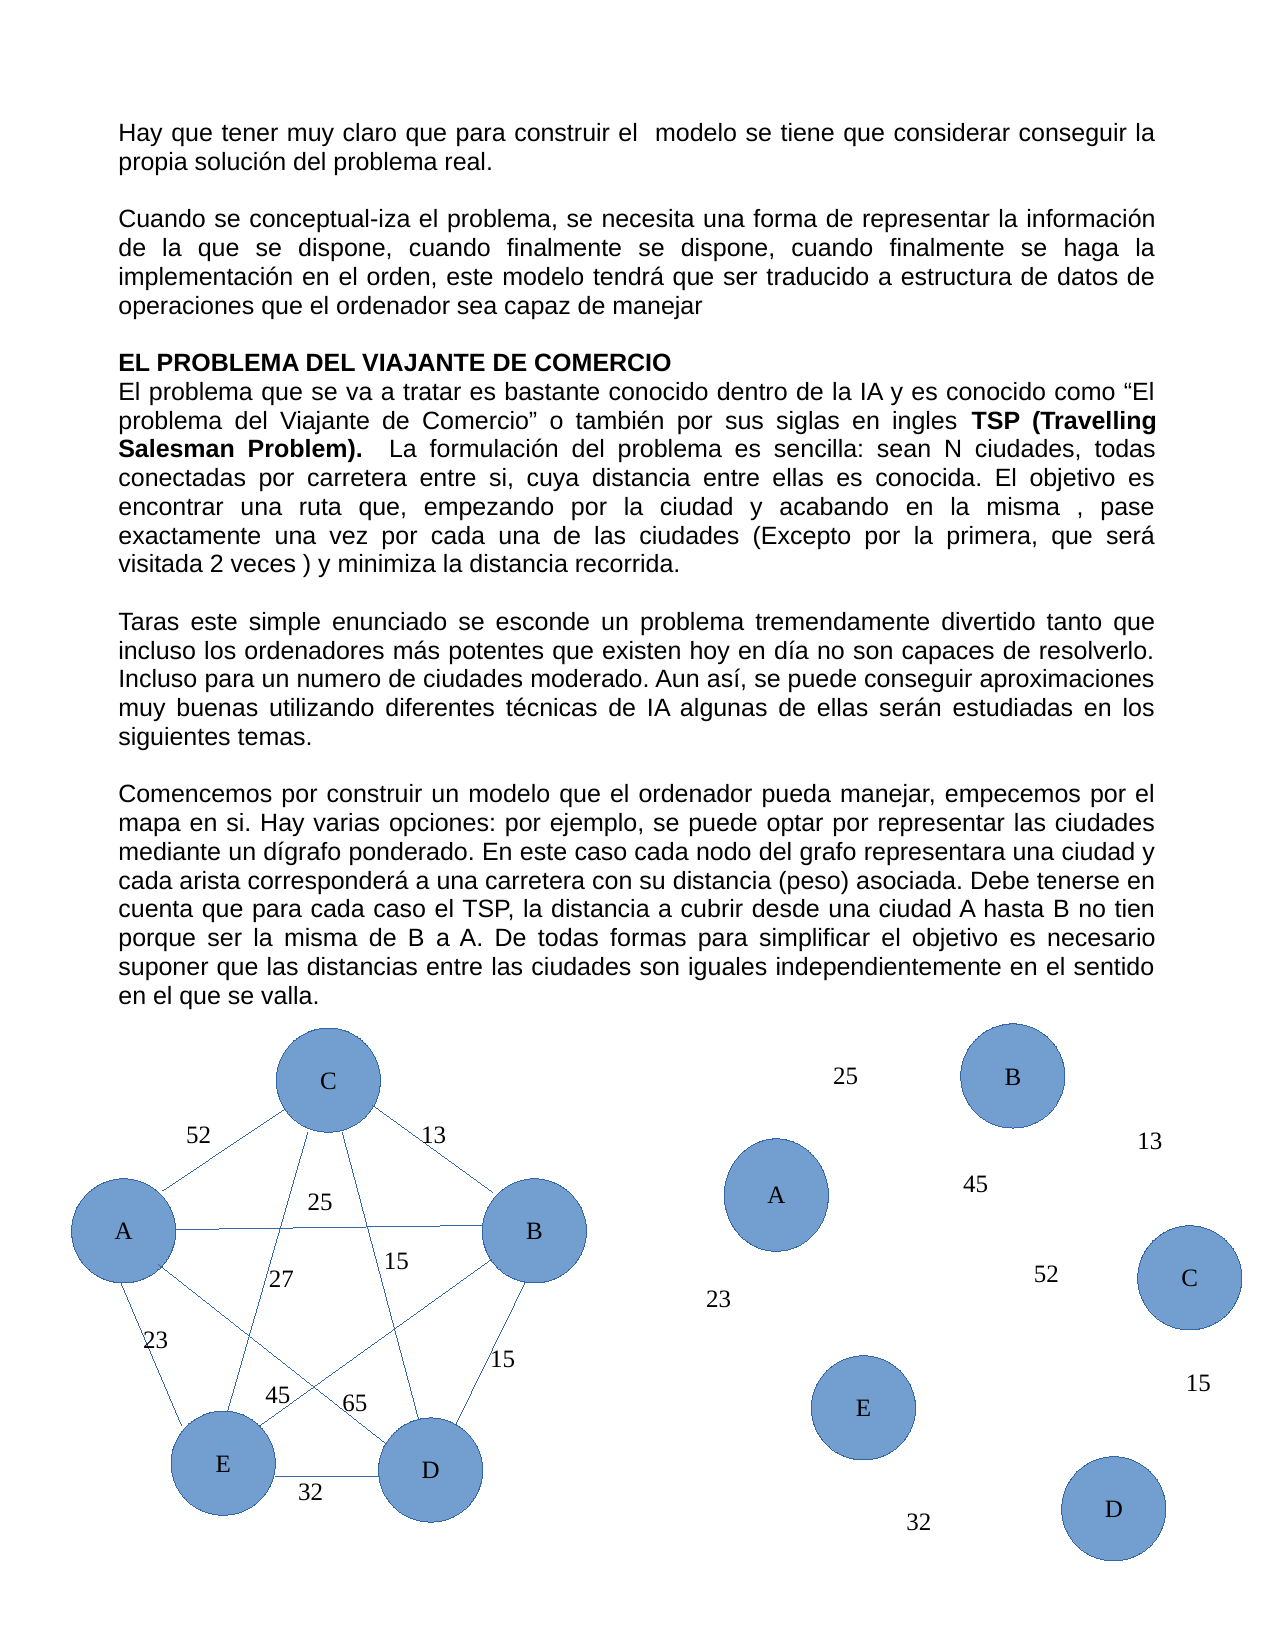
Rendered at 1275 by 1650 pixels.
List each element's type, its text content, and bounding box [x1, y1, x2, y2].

text Comencemos por construir un modelo que el ordenador pueda manejar, empecemos por el mapa en si. Hay varias opciones: por ejemplo, se puede optar por representar las ciudades mediante un dígrafo ponderado. En este caso cada nodo del grafo representara una ciudad y cada arista corresponderá a una carretera con su distancia (peso) asociada. Debe tenerse en cuenta que para cada caso el TSP, la distancia a cubrir desde una ciudad A hasta B no tien porque ser la misma de B a A. De todas formas para simplificar el objetivo es necesario suponer que las distancias entre las ciudades son iguales independientemente en el sentido en el que se valla. [118, 779, 1157, 1009]
text Cuando se conceptual-iza el problema, se necesita una forma de representar la información de la que se dispone, cuando finalmente se dispone, cuando finalmente se haga la implementación en el orden, este modelo tendrá que ser traducido a estructura de datos de operaciones que el ordenador sea capaz de manejar [118, 204, 1157, 319]
text Taras este simple enunciado se esconde un problema tremendamente divertido tanto que incluso los ordenadores más potentes que existen hoy en día no son capaces de resolverlo. Incluso para un numero de ciudades moderado. Aun así, se puede conseguir aproximaciones muy buenas utilizando diferentes técnicas de IA algunas de ellas serán estudiadas en los siguientes temas. [118, 607, 1157, 751]
text El problema que se va a tratar es bastante conocido dentro de la IA y es conocido como “El problema del Viajante de Comercio” o también por sus siglas en ingles TSP (Travelling Salesman Problem). La formulación del problema es sencilla: sean N ciudades, todas conectadas por carretera entre si, cuya distancia entre ellas es conocida. El objetivo es encontrar una ruta que, empezando por la ciudad y acabando en la misma , pase exactamente una vez por cada una de las ciudades (Excepto por la primera, que será visitada 2 veces ) y minimiza la distancia recorrida. [118, 377, 1157, 578]
text EL PROBLEMA DEL VIAJANTE DE COMERCIO [118, 348, 1157, 377]
text Hay que tener muy claro que para construir el modelo se tiene que considerar conseguir la propia solución del problema real. [118, 118, 1157, 176]
